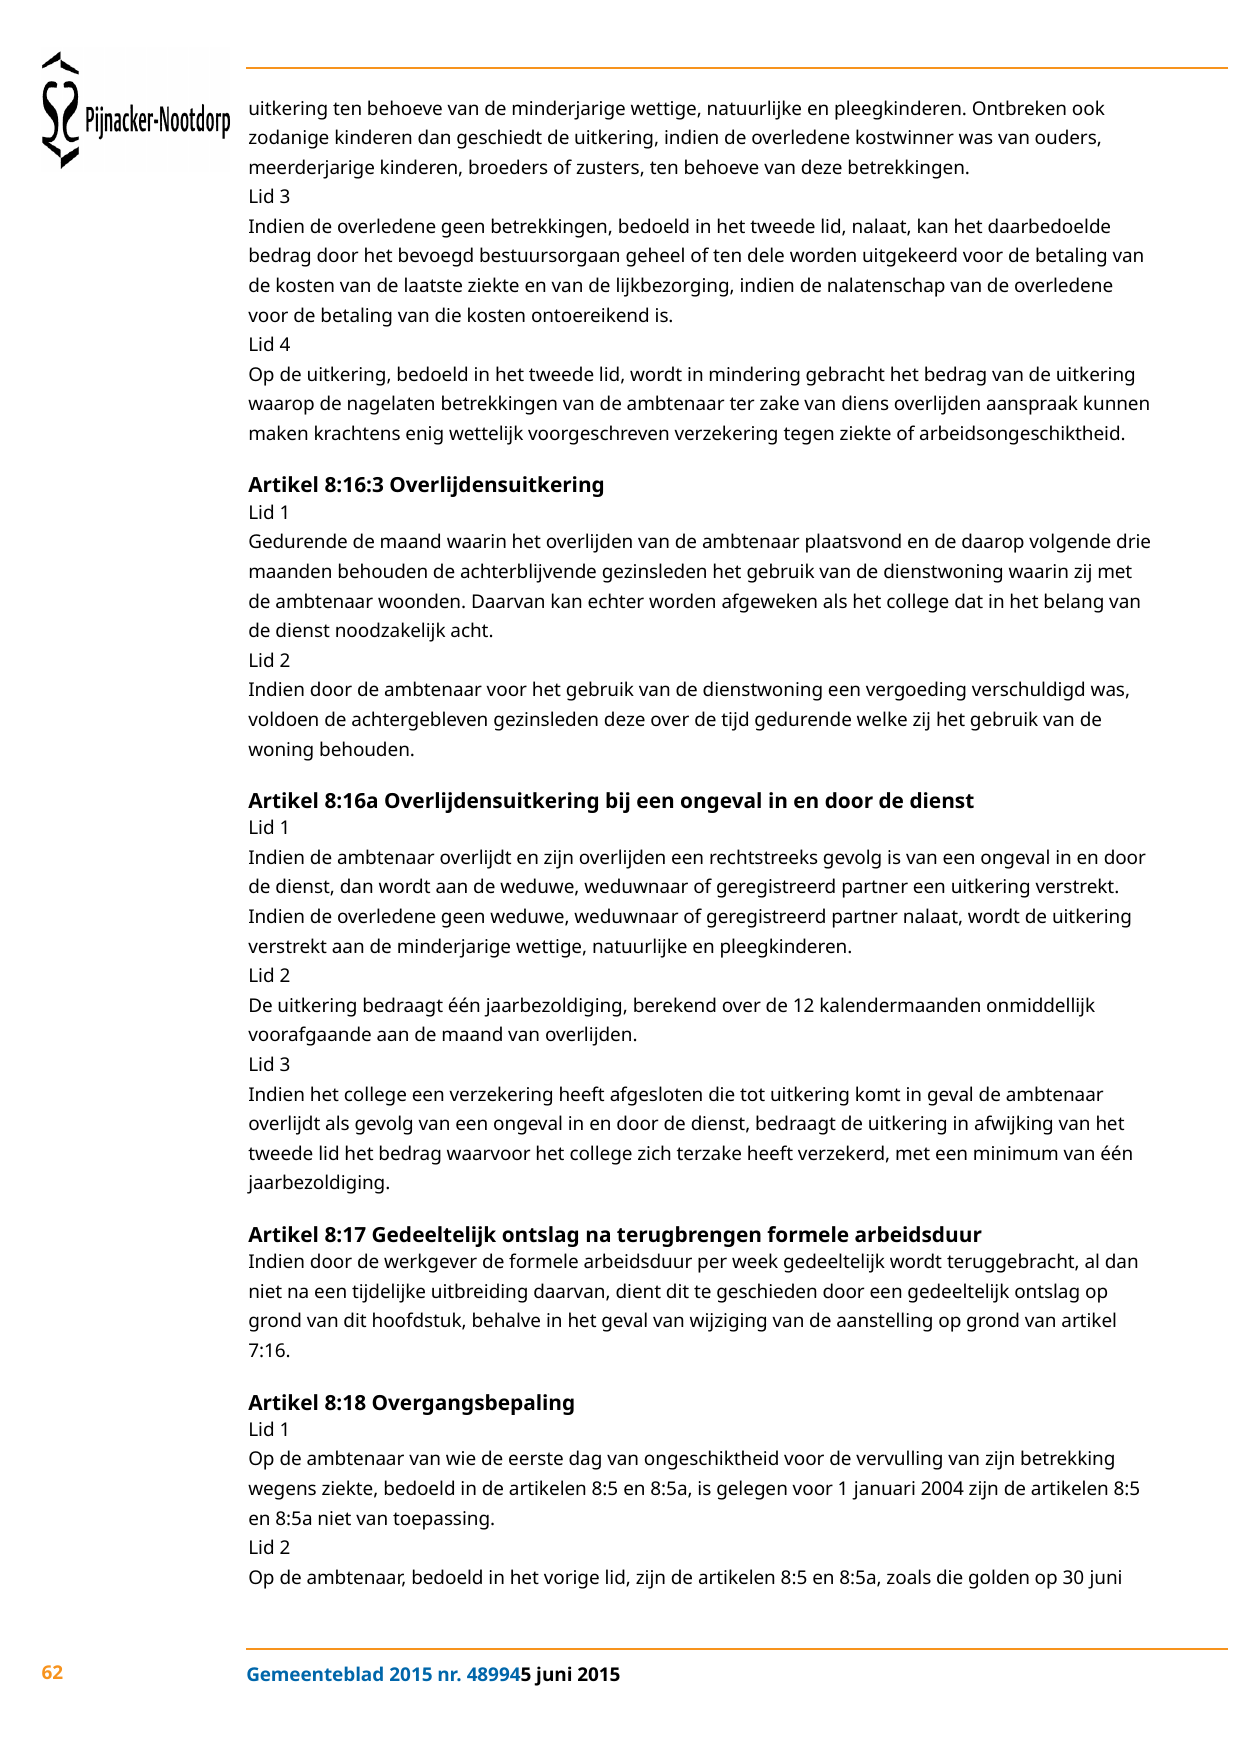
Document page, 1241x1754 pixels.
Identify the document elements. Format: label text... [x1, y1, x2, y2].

picture [41, 47, 231, 172]
text Gedurende de maand waarin het overlijden van de ambtenaar plaatsvond en de daarop volgende drie maanden behouden de achterblijvende gezinsleden het gebruik van de dienstwoning waarin zij met de ambtenaar woonden. Daarvan kan echter worden afgeweken als het college dat in het belang van de dienst noodzakelijk acht. [248, 529, 1152, 643]
text Artikel 8:16:3 Overlijdensuitkering [248, 471, 1152, 499]
text Indien de overledene geen betrekkingen, bedoeld in het tweede lid, nalaat, kan het daarbedoelde bedrag door het bevoegd bestuursorgaan geheel of ten dele worden uitgekeerd voor de betaling van de kosten van de laatste ziekte en van de lijkbezorging, indien de nalatenschap van de overledene voor de betaling van die kosten ontoereikend is. [248, 213, 1152, 328]
text Lid 1 [248, 1416, 1152, 1442]
text Lid 2 [248, 1534, 1152, 1560]
text De uitkering bedraagt één jaarbezoldiging, berekend over de 12 kalendermaanden onmiddellijk voorafgaande aan de maand van overlijden. [248, 992, 1152, 1047]
text Indien het college een verzekering heeft afgesloten die tot uitkering komt in geval de ambtenaar overlijdt als gevolg van een ongeval in en door de dienst, bedraagt de uitkering in afwijking van het tweede lid het bedrag waarvoor het college zich terzake heeft verzekerd, met een minimum van één jaarbezoldiging. [248, 1081, 1152, 1195]
text Op de ambtenaar, bedoeld in het vorige lid, zijn de artikelen 8:5 en 8:5a, zoals die golden op 30 juni [248, 1564, 1152, 1590]
text Artikel 8:16a Overlijdensuitkering bij een ongeval in en door de dienst [248, 786, 1152, 814]
text Lid 1 [248, 814, 1152, 840]
text Indien door de werkgever de formele arbeidsduur per week gedeeltelijk wordt teruggebracht, al dan niet na een tijdelijke uitbreiding daarvan, dient dit te geschieden door een gedeeltelijk ontslag op grond van dit hoofdstuk, behalve in het geval van wijziging van de aanstelling op grond van artikel 7:16. [248, 1248, 1152, 1363]
text Lid 3 [248, 1051, 1152, 1077]
text Op de uitkering, bedoeld in het tweede lid, wordt in mindering gebracht het bedrag van de uitkering waarop de nagelaten betrekkingen van de ambtenaar ter zake van diens overlijden aanspraak kunnen maken krachtens enig wettelijk voorgeschreven verzekering tegen ziekte of arbeidsongeschiktheid. [248, 361, 1152, 446]
text uitkering ten behoeve van de minderjarige wettige, natuurlijke en pleegkinderen. Ontbreken ook zodanige kinderen dan geschiedt de uitkering, indien de overledene kostwinner was van ouders, meerderjarige kinderen, broeders of zusters, ten behoeve van deze betrekkingen. [248, 95, 1152, 180]
text Indien door de ambtenaar voor het gebruik van de dienstwoning een vergoeding verschuldigd was, voldoen de achtergebleven gezinsleden deze over de tijd gedurende welke zij het gebruik van de woning behouden. [248, 677, 1152, 761]
text Lid 2 [248, 962, 1152, 988]
text Artikel 8:17 Gedeeltelijk ontslag na terugbrengen formele arbeidsduur [248, 1220, 1152, 1248]
text Lid 4 [248, 331, 1152, 357]
text Lid 3 [248, 183, 1152, 209]
text Indien de ambtenaar overlijdt en zijn overlijden een rechtstreeks gevolg is van een ongeval in en door de dienst, dan wordt aan de weduwe, weduwnaar of geregistreerd partner een uitkering verstrekt. Indien de overledene geen weduwe, weduwnaar of geregistreerd partner nalaat, wordt de uitkering verstrekt aan de minderjarige wettige, natuurlijke en pleegkinderen. [248, 844, 1152, 959]
text Op de ambtenaar van wie de eerste dag van ongeschiktheid voor de vervulling van zijn betrekking wegens ziekte, bedoeld in de artikelen 8:5 en 8:5a, is gelegen voor 1 januari 2004 zijn de artikelen 8:5 en 8:5a niet van toepassing. [248, 1446, 1152, 1531]
text Lid 2 [248, 647, 1152, 673]
text Lid 1 [248, 499, 1152, 525]
text Artikel 8:18 Overgangsbepaling [248, 1388, 1152, 1416]
